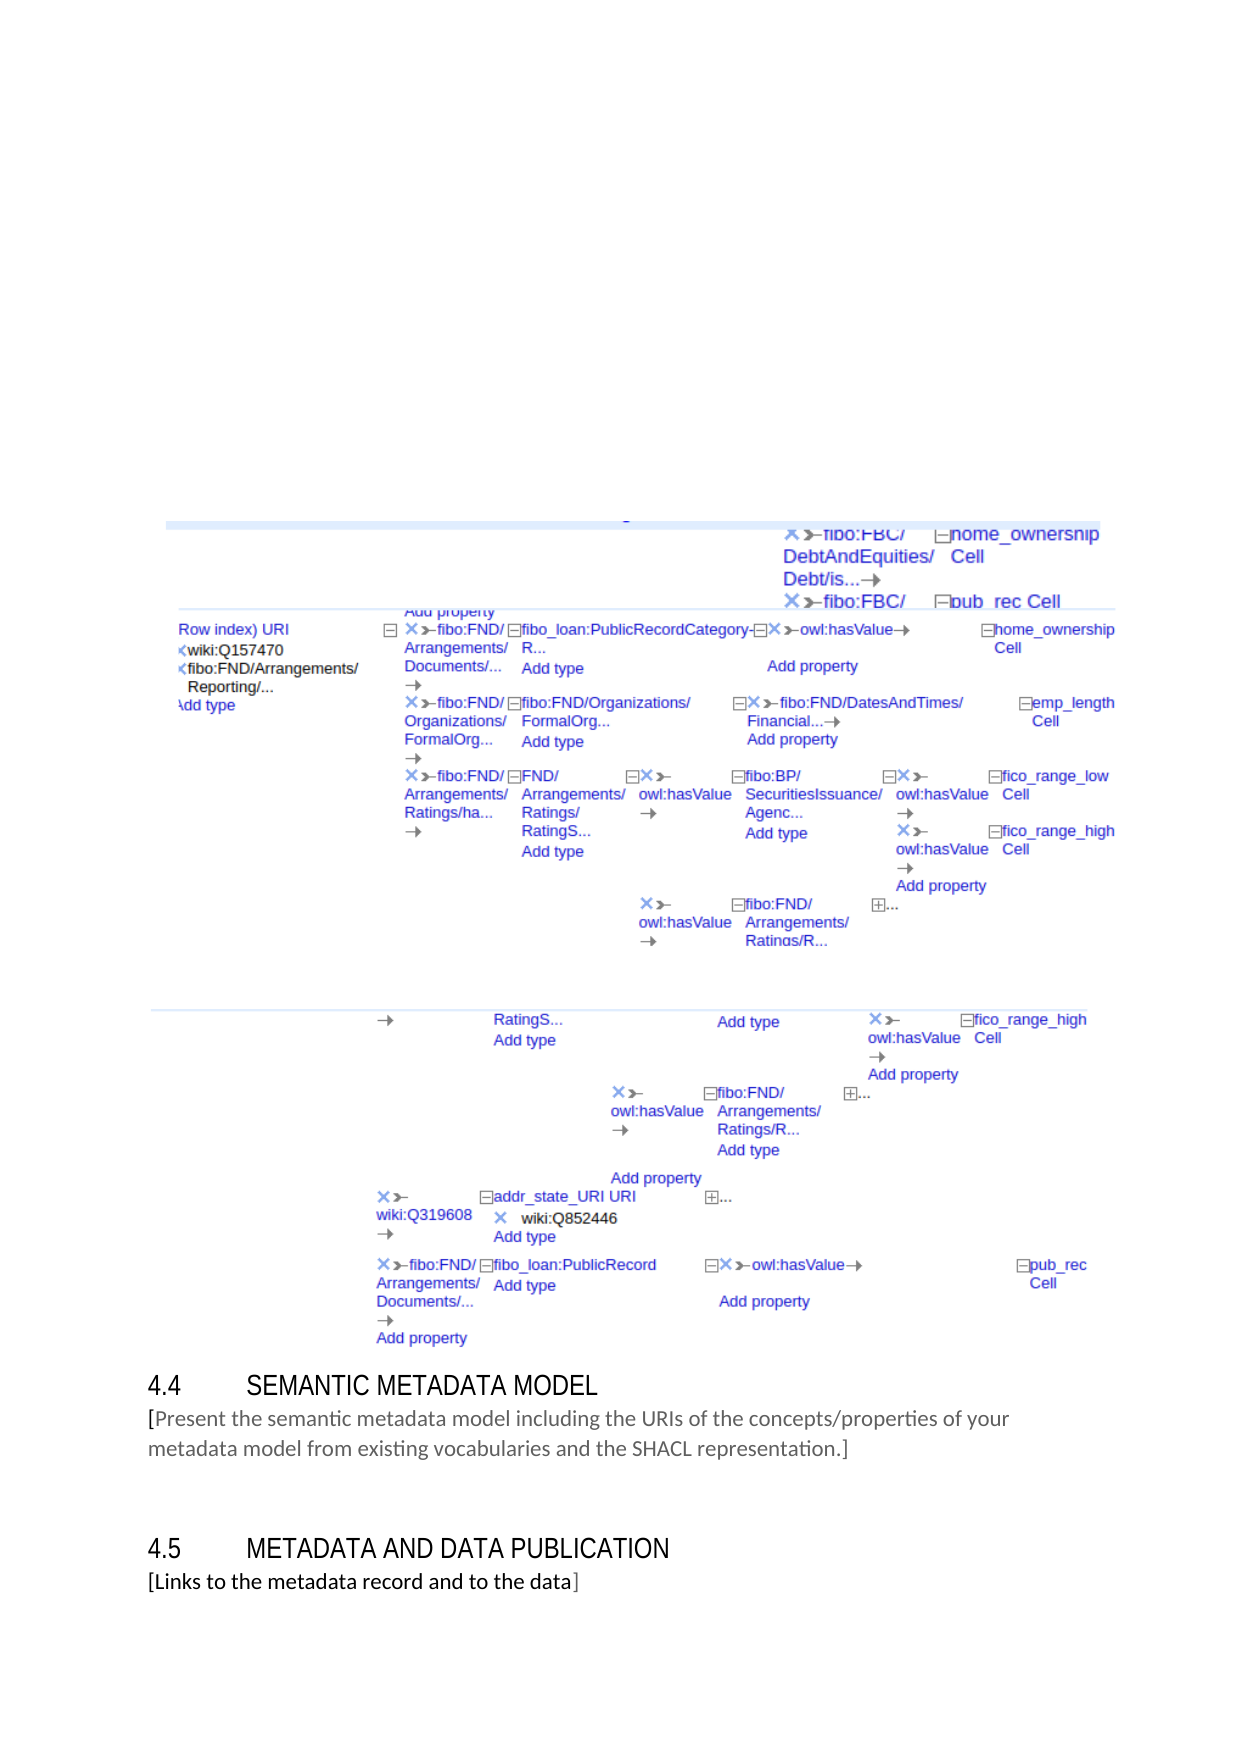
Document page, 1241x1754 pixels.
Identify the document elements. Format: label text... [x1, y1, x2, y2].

text [Links to the metadata record and to the data] [148, 1567, 1093, 1595]
picture [165, 521, 1124, 971]
text [Present the semantic metadata model including the URIs of the concepts/properties of your metadata model from existing vocabularies and the SHACL representation.] [148, 1404, 1093, 1462]
subtitle Metadata and data publication [148, 1531, 1093, 1565]
picture [150, 1009, 1096, 1369]
subtitle Semantic metadata model [148, 1369, 1093, 1402]
